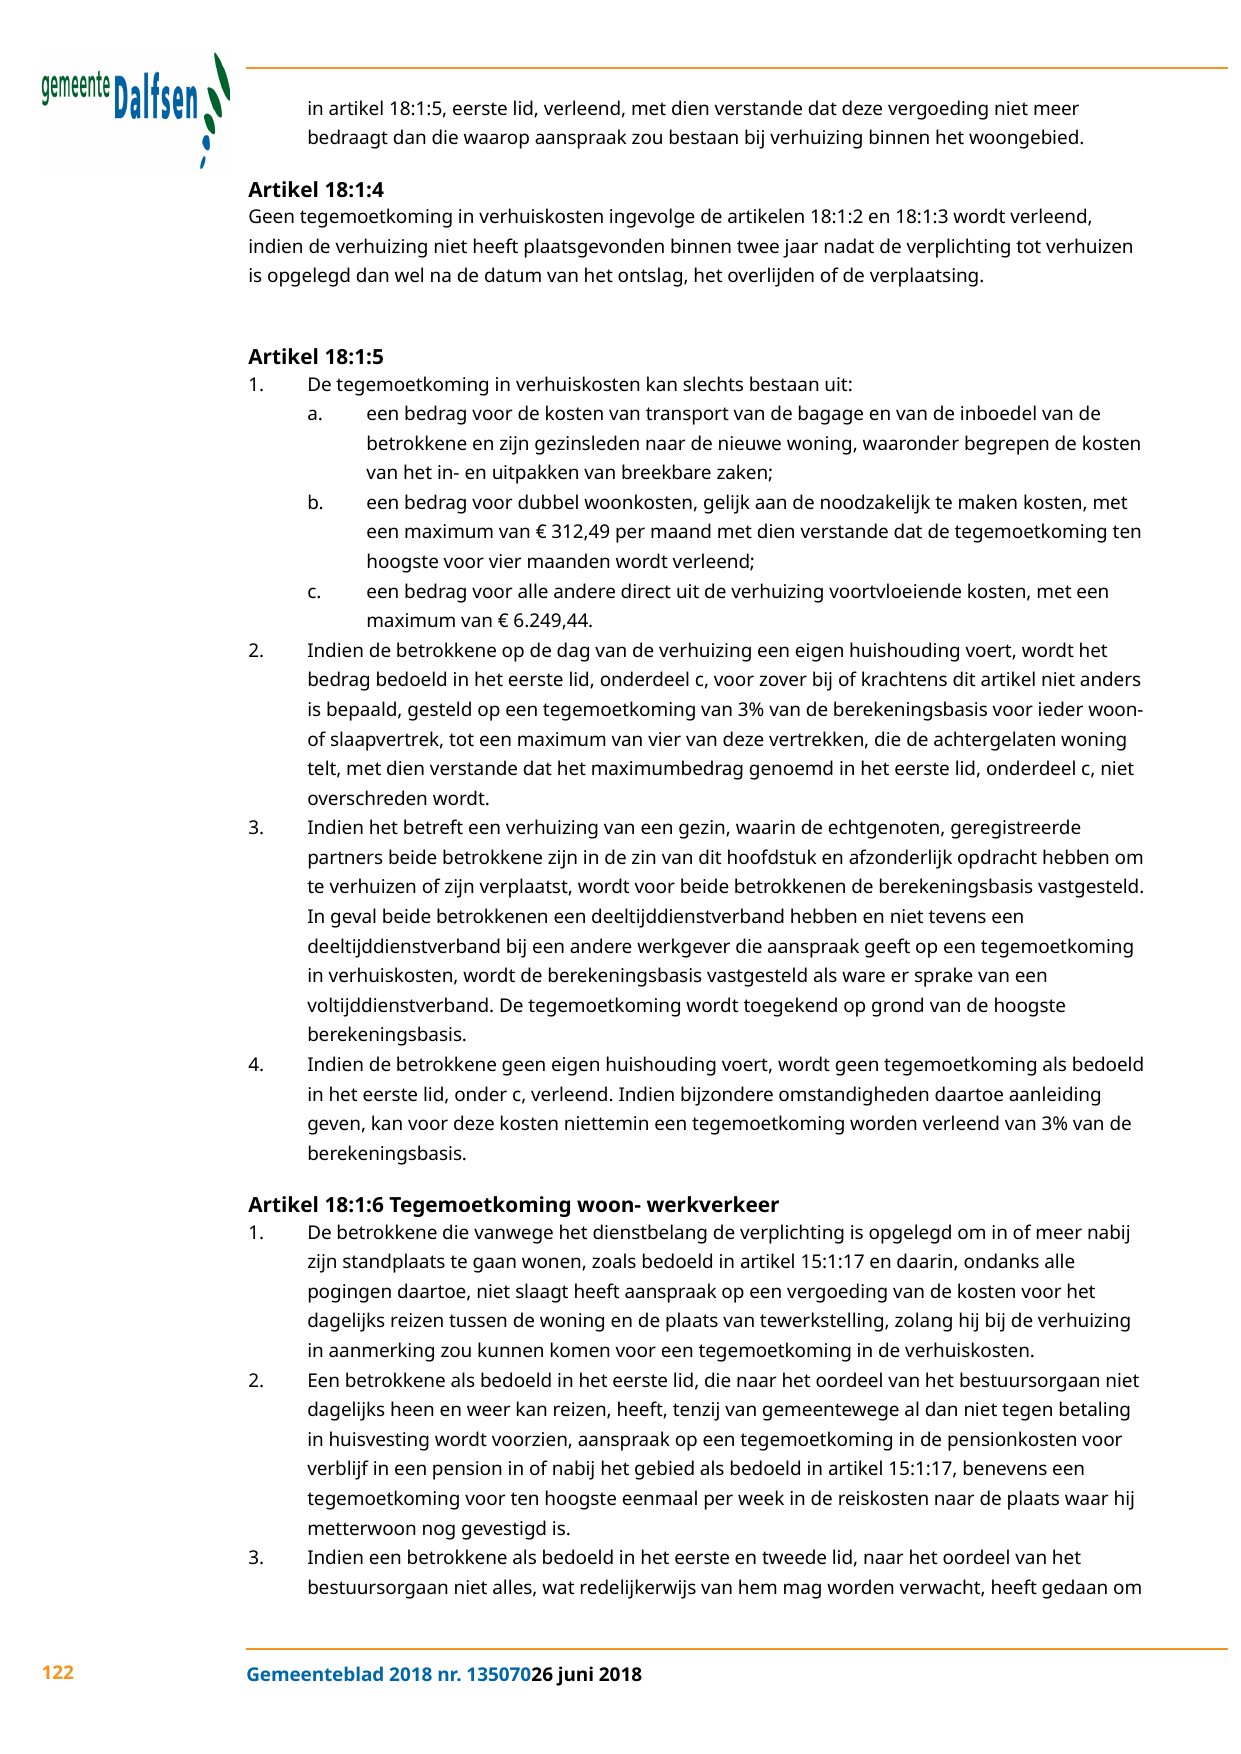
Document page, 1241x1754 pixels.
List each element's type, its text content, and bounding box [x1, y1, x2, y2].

list een bedrag voor de kosten van transport van de bagage en van de inboedel van de betrokkene en zijn gezinsleden naar de nieuwe woning, waaronder begrepen de kosten van het in- en uitpakken van breekbare zaken; [307, 400, 1152, 485]
list een bedrag voor dubbel woonkosten, gelijk aan de noodzakelijk te maken kosten, met een maximum van € 312,49 per maand met dien verstande dat de tegemoetkoming ten hoogste voor vier maanden wordt verleend; [307, 489, 1152, 574]
list Indien de betrokkene op de dag van de verhuizing een eigen huishouding voert, wordt het bedrag bedoeld in het eerste lid, onderdeel c, voor zover bij of krachtens dit artikel niet anders is bepaald, gesteld op een tegemoetkoming van 3% van de berekeningsbasis voor ieder woon- of slaapvertrek, tot een maximum van vier van deze vertrekken, die de achtergelaten woning telt, met dien verstande dat het maximumbedrag genoemd in het eerste lid, onderdeel c, niet overschreden wordt. [248, 637, 1152, 811]
list Indien een betrokkene als bedoeld in het eerste en tweede lid, naar het oordeel van het bestuursorgaan niet alles, wat redelijkerwijs van hem mag worden verwacht, heeft gedaan om [248, 1544, 1152, 1599]
list een bedrag voor alle andere direct uit de verhuizing voortvloeiende kosten, met een maximum van € 6.249,44. [307, 578, 1152, 633]
list Indien de betrokkene geen eigen huishouding voert, wordt geen tegemoetkoming als bedoeld in het eerste lid, onder c, verleend. Indien bijzondere omstandigheden daartoe aanleiding geven, kan voor deze kosten niettemin een tegemoetkoming worden verleend van 3% van de berekeningsbasis. [248, 1051, 1152, 1166]
text Artikel 18:1:4 [248, 175, 1152, 203]
list in artikel 18:1:5, eerste lid, verleend, met dien verstande dat deze vergoeding niet meer bedraagt dan die waarop aanspraak zou bestaan bij verhuizing binnen het woongebied. [248, 95, 1152, 150]
list Indien het betreft een verhuizing van een gezin, waarin de echtgenoten, geregistreerde partners beide betrokkene zijn in de zin van dit hoofdstuk en afzonderlijk opdracht hebben om te verhuizen of zijn verplaatst, wordt voor beide betrokkenen de berekeningsbasis vastgesteld. In geval beide betrokkenen een deeltijddienstverband hebben en niet tevens een deeltijddienstverband bij een andere werkgever die aanspraak geeft op een tegemoetkoming in verhuiskosten, wordt de berekeningsbasis vastgesteld als ware er sprake van een voltijddienstverband. De tegemoetkoming wordt toegekend op grond van de hoogste berekeningsbasis. [248, 814, 1152, 1047]
text Artikel 18:1:6 Tegemoetkoming woon- werkverkeer [248, 1190, 1152, 1219]
text Geen tegemoetkoming in verhuiskosten ingevolge de artikelen 18:1:2 en 18:1:3 wordt verleend, indien de verhuizing niet heeft plaatsgevonden binnen twee jaar nadat de verplichting tot verhuizen is opgelegd dan wel na de datum van het ontslag, het overlijden of de verplaatsing. [248, 203, 1152, 288]
list De tegemoetkoming in verhuiskosten kan slechts bestaan uit: [248, 371, 1152, 397]
list Een betrokkene als bedoeld in het eerste lid, die naar het oordeel van het bestuursorgaan niet dagelijks heen en weer kan reizen, heeft, tenzij van gemeentewege al dan niet tegen betaling in huisvesting wordt voorzien, aanspraak op een tegemoetkoming in de pensionkosten voor verblijf in een pension in of nabij het gebied als bedoeld in artikel 15:1:17, benevens een tegemoetkoming voor ten hoogste eenmaal per week in de reiskosten naar de plaats waar hij metterwoon nog gevestigd is. [248, 1367, 1152, 1540]
list De betrokkene die vanwege het dienstbelang de verplichting is opgelegd om in of meer nabij zijn standplaats te gaan wonen, zoals bedoeld in artikel 15:1:17 en daarin, ondanks alle pogingen daartoe, niet slaagt heeft aanspraak op een vergoeding van de kosten voor het dagelijks reizen tussen de woning en de plaats van tewerkstelling, zolang hij bij de verhuizing in aanmerking zou kunnen komen voor een tegemoetkoming in de verhuiskosten. [248, 1219, 1152, 1363]
picture [41, 47, 231, 172]
text Artikel 18:1:5 [248, 342, 1152, 371]
